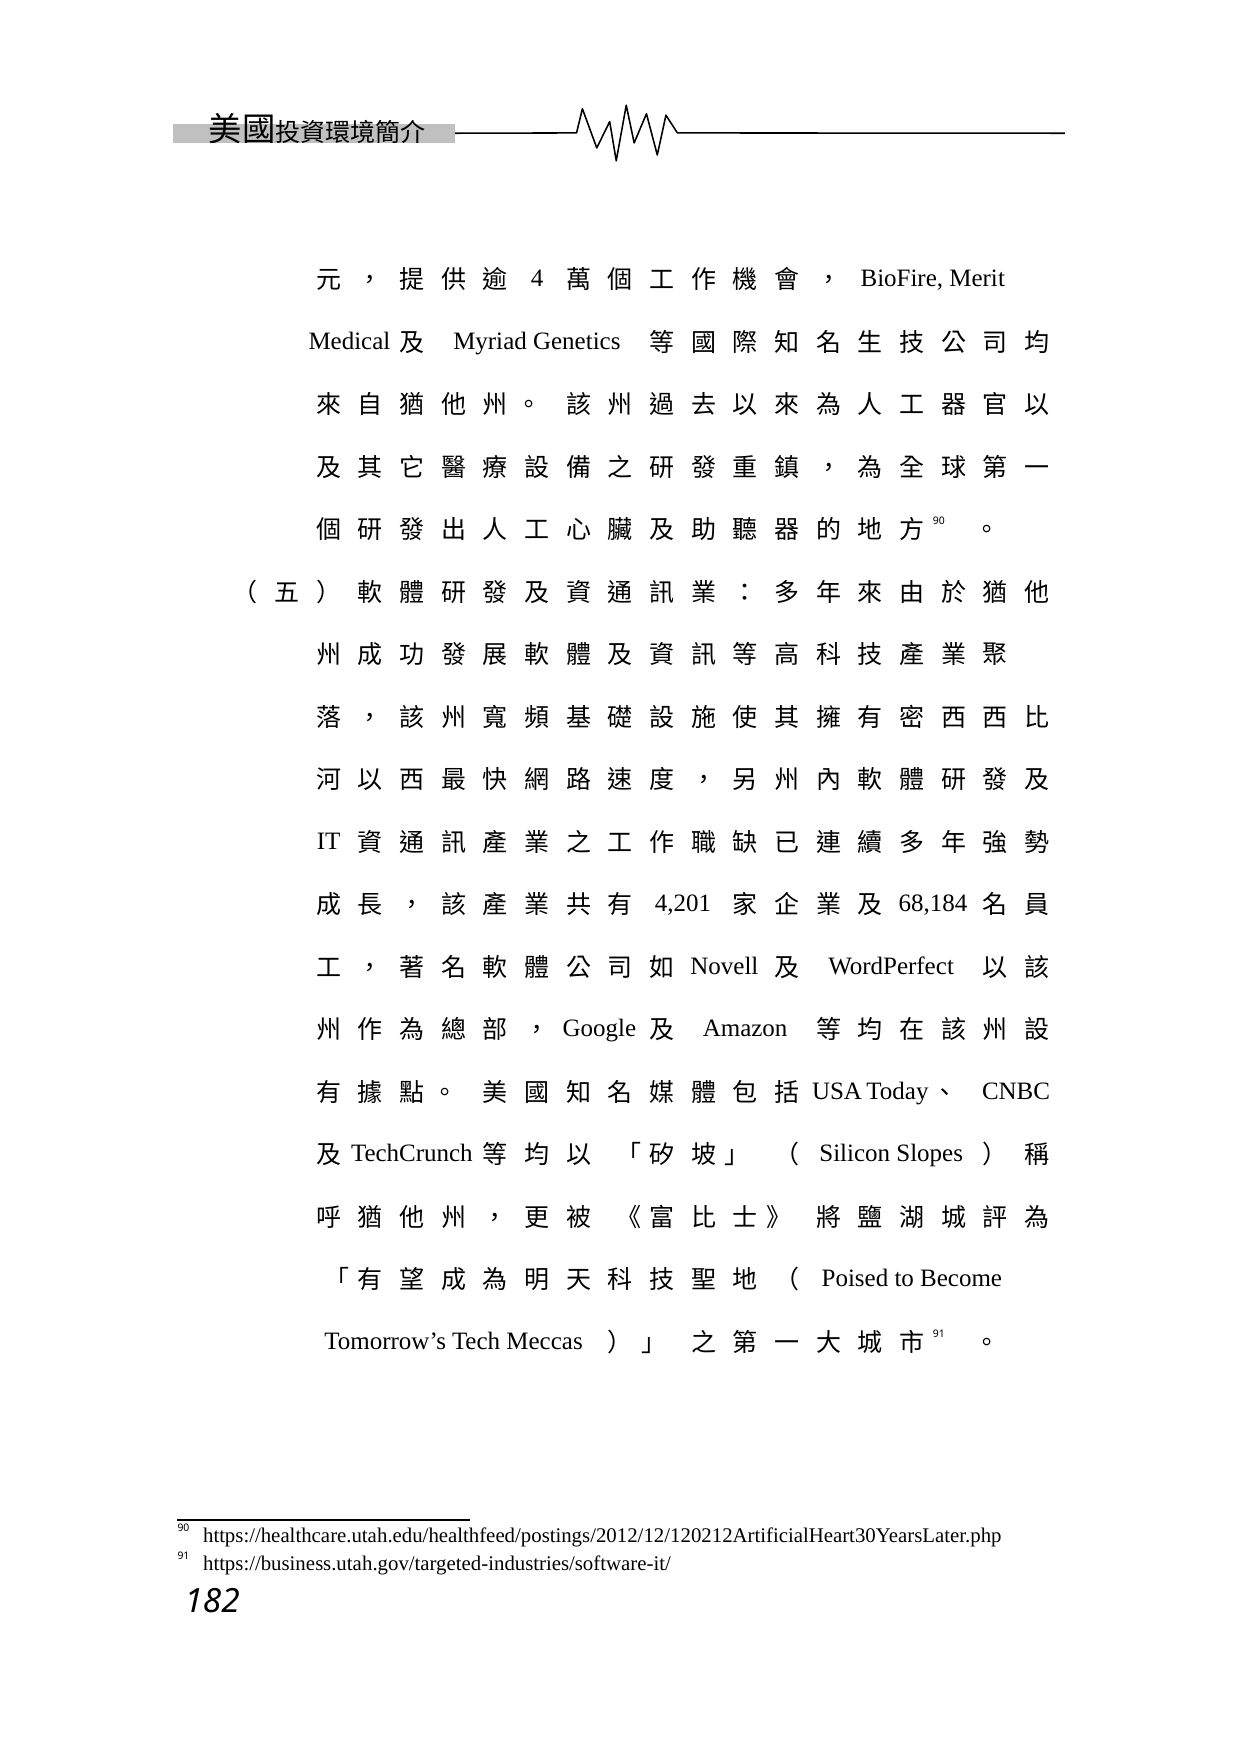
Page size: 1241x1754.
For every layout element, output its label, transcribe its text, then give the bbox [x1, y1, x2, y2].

text 元，提供逾4萬個工作機會，BioFire, Merit Medical及Myriad Genetics等國際知名生技公司均來自猶他州。該州過去以來為人工器官以及其它醫療設備之研發重鎮，為全球第一個研發出人工心臟及助聽器的地方。 [207, 236, 1058, 549]
text https://business.utah.gov/targeted-industries/software-it/ [177, 1548, 1063, 1577]
text https://healthcare.utah.edu/healthfeed/postings/2012/12/120212ArtificialHeart30YearsLater.php [177, 1520, 1063, 1548]
text （五）軟體研發及資通訊業：多年來由於猶他州成功發展軟體及資訊等高科技產業聚落，該州寬頻基礎設施使其擁有密西西比河以西最快網路速度，另州內軟體研發及IT資通訊產業之工作職缺已連續多年強勢成長，該產業共有4,201家企業及68,184名員工，著名軟體公司如Novell及WordPerfect以該州作為總部，Google及Amazon等均在該州設有據點。美國知名媒體包括USA Today、CNBC及TechCrunch等均以「矽坡」（Silicon Slopes）稱呼猶他州，更被《富比士》將鹽湖城評為「有望成為明天科技聖地（Poised to Become Tomorrow’s Tech Meccas）」之第一大城市。 [207, 549, 1058, 1361]
